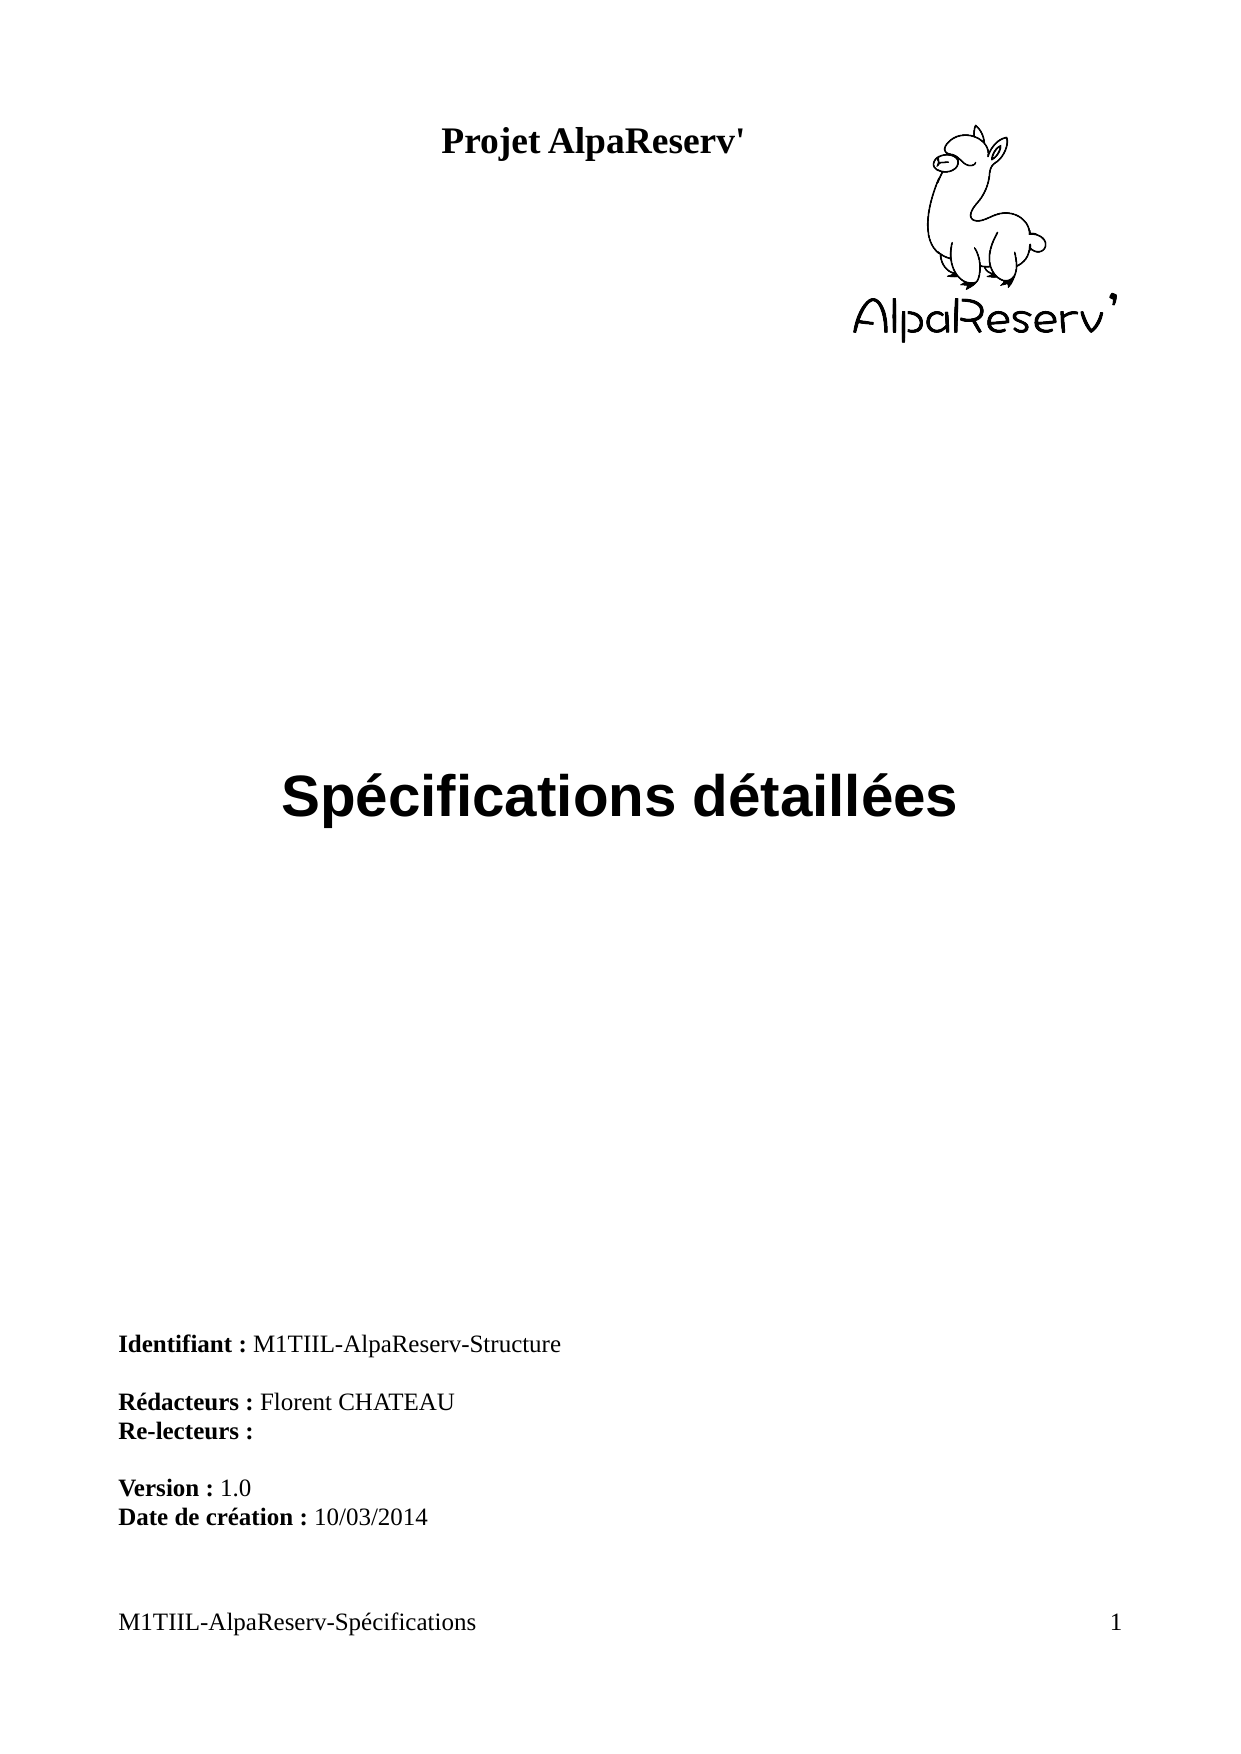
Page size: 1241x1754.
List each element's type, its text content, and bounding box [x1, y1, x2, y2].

text Identifiant : M1TIIL-AlpaReserv-Structure [118, 1329, 1122, 1358]
text Version : 1.0 [118, 1473, 1122, 1502]
title Spécifications détaillées [118, 761, 1122, 828]
text Date de création : 10/03/2014 [118, 1502, 1122, 1531]
picture [847, 120, 1122, 347]
text Projet AlpaReserv' [118, 118, 1122, 161]
text Rédacteurs : Florent CHATEAU [118, 1387, 1122, 1416]
text Re-lecteurs : [118, 1416, 1122, 1444]
